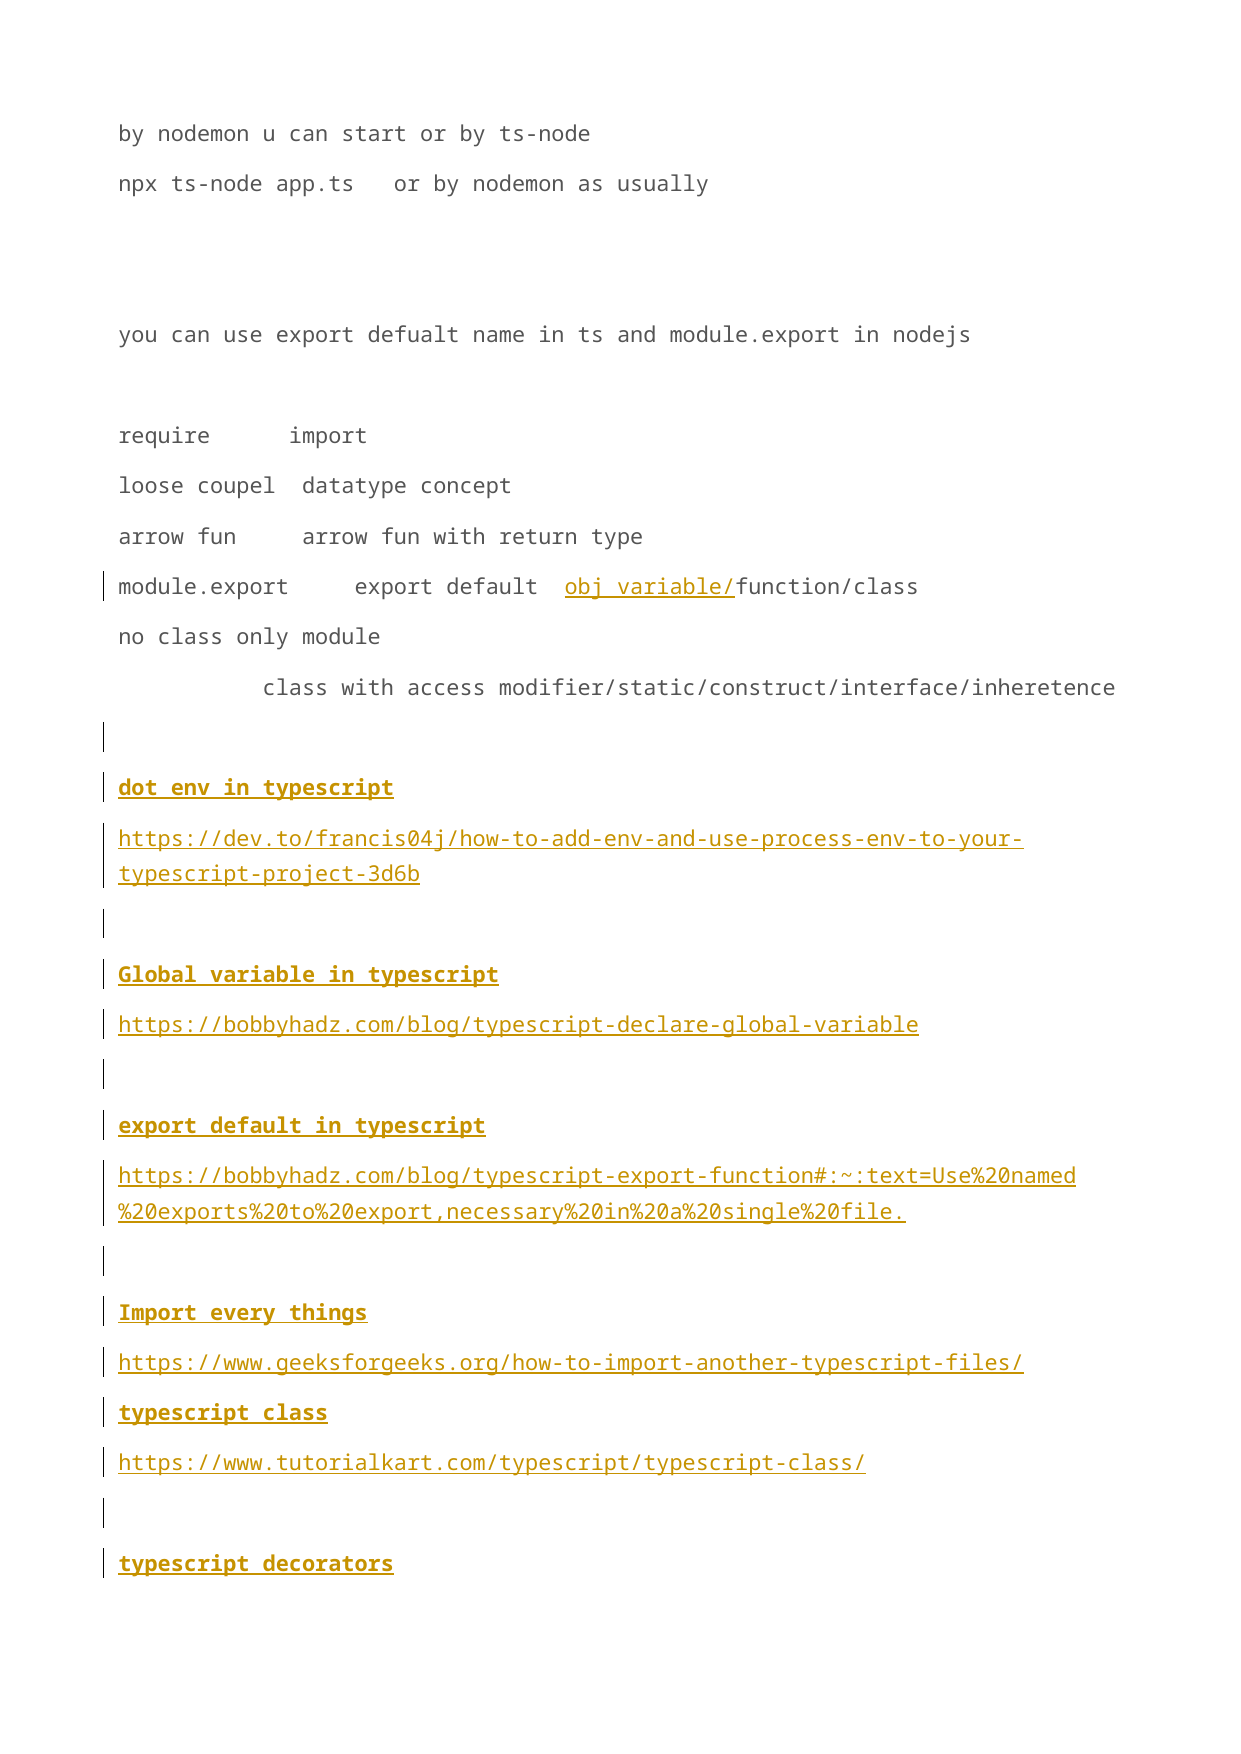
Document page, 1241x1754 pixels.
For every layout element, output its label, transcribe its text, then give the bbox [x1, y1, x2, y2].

text require import [118, 420, 1122, 450]
text https://www.tutorialkart.com/typescript/typescript-class/ [118, 1447, 1122, 1477]
text https://www.geeksforgeeks.org/how-to-import-another-typescript-files/ [118, 1347, 1122, 1377]
text https://dev.to/francis04j/how-to-add-env-and-use-process-env-to-your-typescript-project-3d6b [118, 822, 1122, 888]
text no class only module [118, 621, 1122, 651]
text dot env in typescript [118, 772, 1122, 802]
text by nodemon u can start or by ts-node [118, 118, 1122, 148]
text typescript class [118, 1397, 1122, 1427]
text export default in typescript [118, 1110, 1122, 1139]
text Import every things [118, 1296, 1122, 1326]
text loose coupel datatype concept [118, 470, 1122, 500]
text Global variable in typescript [118, 959, 1122, 989]
text npx ts-node app.ts or by nodemon as usually [118, 168, 1122, 198]
text https://bobbyhadz.com/blog/typescript-export-function#:~:text=Use%20named%20exports%20to%20export,necessary%20in%20a%20single%20file. [118, 1160, 1122, 1226]
text module.export export default obj variable/function/class [118, 571, 1122, 601]
text arrow fun arrow fun with return type [118, 521, 1122, 550]
text class with access modifier/static/construct/interface/inheretence [118, 672, 1122, 701]
text you can use export defualt name in ts and module.export in nodejs [118, 319, 1122, 349]
text typescript decorators [118, 1548, 1122, 1578]
text https://bobbyhadz.com/blog/typescript-declare-global-variable [118, 1009, 1122, 1039]
